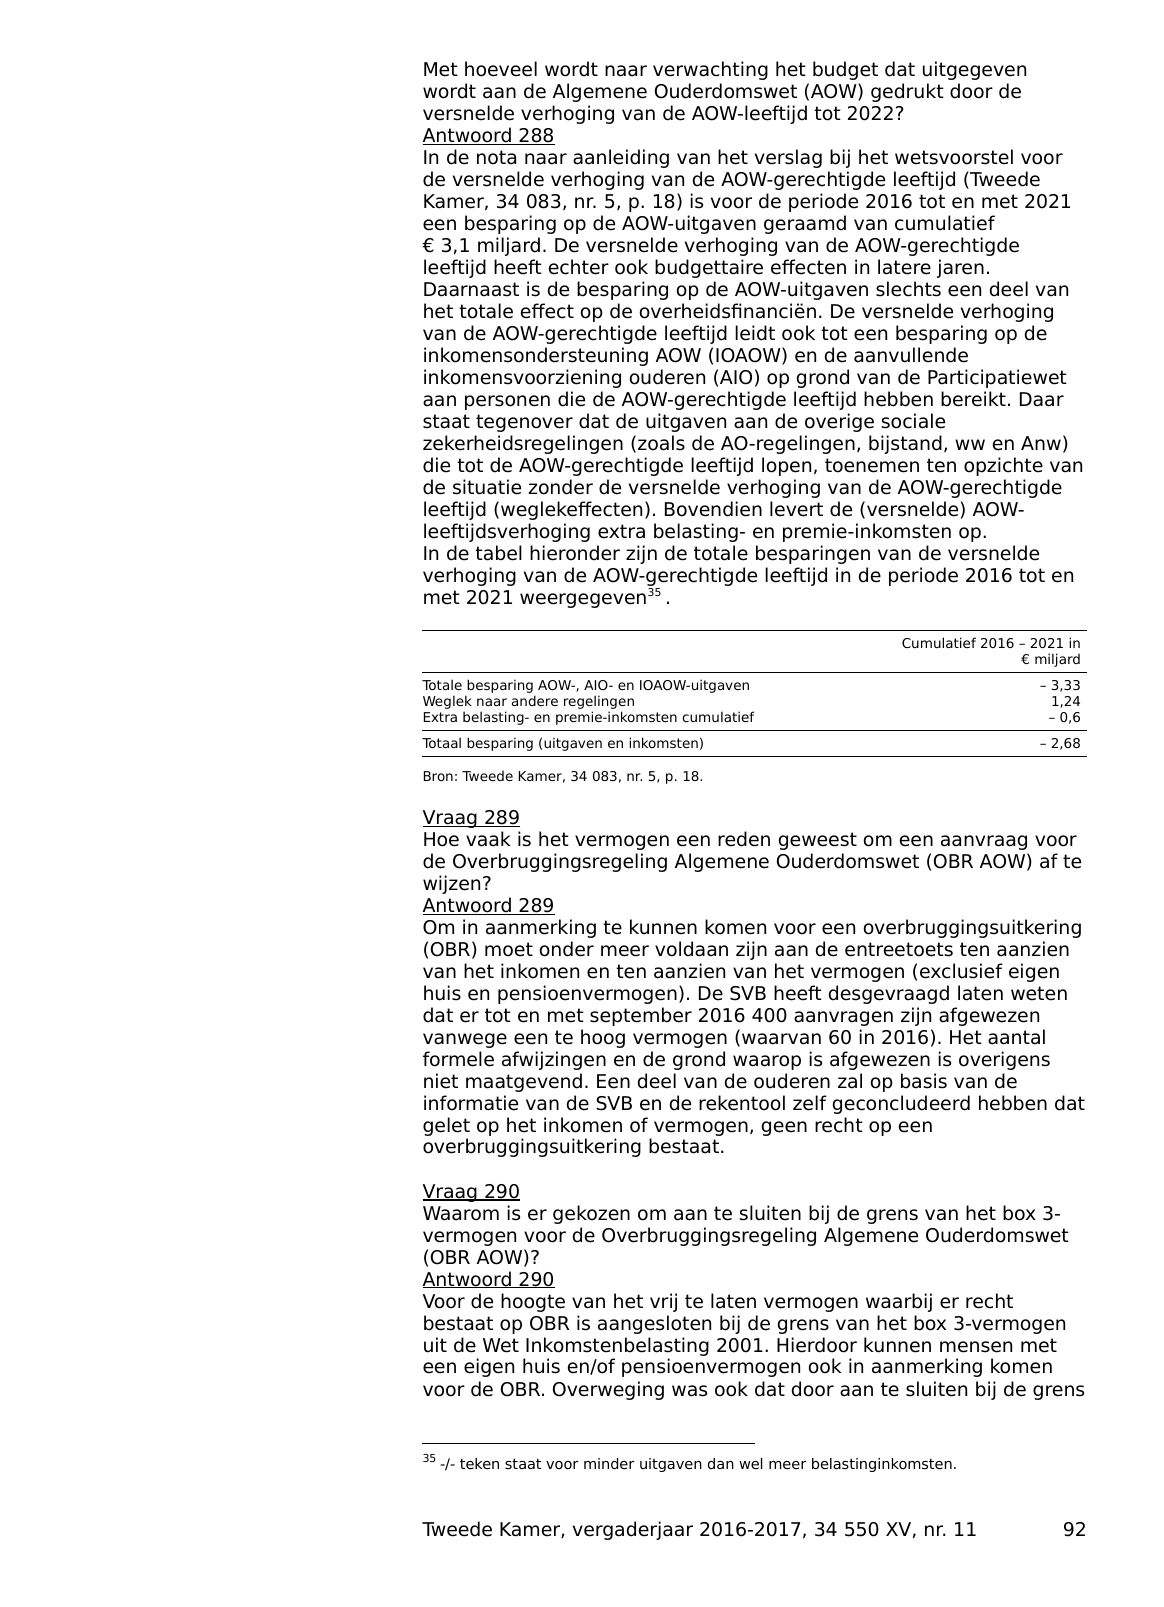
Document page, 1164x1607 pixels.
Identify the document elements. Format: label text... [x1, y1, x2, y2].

text Om in aanmerking te kunnen komen voor een overbruggingsuitkering (OBR) moet onder meer voldaan zijn aan de entreetoets ten aanzien van het inkomen en ten aanzien van het vermogen (exclusief eigen huis en pensioenvermogen). De SVB heeft desgevraagd laten weten dat er tot en met september 2016 400 aanvragen zijn afgewezen vanwege een te hoog vermogen (waarvan 60 in 2016). Het aantal formele afwijzingen en de grond waarop is afgewezen is overigens niet maatgevend. Een deel van de ouderen zal op basis van de informatie van de SVB en de rekentool zelf geconcludeerd hebben dat gelet op het inkomen of vermogen, geen recht op een overbruggingsuitkering bestaat. [422, 917, 1087, 1158]
table_header [422, 631, 865, 672]
text Antwoord 289 [422, 895, 1087, 917]
text Voor de hoogte van het vrij te laten vermogen waarbij er recht bestaat op OBR is aangesloten bij de grens van het box 3-vermogen uit de Wet Inkomstenbelasting 2001. Hierdoor kunnen mensen met een eigen huis en/of pensioenvermogen ook in aanmerking komen voor de OBR. Overweging was ook dat door aan te sluiten bij de grens [422, 1291, 1087, 1400]
text Antwoord 288 [422, 125, 1087, 147]
table_cell Extra belasting- en premie-inkomsten cumulatief [422, 710, 865, 730]
table_cell – 2,68 [865, 731, 1087, 756]
table_cell – 0,6 [865, 710, 1087, 730]
table_cell Totaal besparing (uitgaven en inkomsten) [422, 731, 865, 756]
text Waarom is er gekozen om aan te sluiten bij de grens van het box 3-vermogen voor de Overbruggingsregeling Algemene Ouderdomswet (OBR AOW)? [422, 1203, 1087, 1268]
table_header Cumulatief 2016 – 2021 in € miljard [865, 631, 1087, 672]
text Vraag 290 [422, 1181, 1087, 1203]
table_cell 1,24 [865, 694, 1087, 709]
table_cell Totale besparing AOW-, AIO- en IOAOW-uitgaven [422, 673, 865, 694]
text Hoe vaak is het vermogen een reden geweest om een aanvraag voor de Overbruggingsregeling Algemene Ouderdomswet (OBR AOW) af te wijzen? [422, 829, 1087, 895]
text In de tabel hieronder zijn de totale besparingen van de versnelde verhoging van de AOW-gerechtigde leeftijd in de periode 2016 tot en met 2021 weergegeven. [422, 543, 1087, 608]
text Antwoord 290 [422, 1268, 1087, 1291]
text Vraag 289 [422, 807, 1087, 829]
text In de nota naar aanleiding van het verslag bij het wetsvoorstel voor de versnelde verhoging van de AOW-gerechtigde leeftijd (Tweede Kamer, 34 083, nr. 5, p. 18) is voor de periode 2016 tot en met 2021 een besparing op de AOW-uitgaven geraamd van cumulatief € 3,1 miljard. De versnelde verhoging van de AOW-gerechtigde leeftijd heeft echter ook budgettaire effecten in latere jaren. Daarnaast is de besparing op de AOW-uitgaven slechts een deel van het totale effect op de overheidsfinanciën. De versnelde verhoging van de AOW-gerechtigde leeftijd leidt ook tot een besparing op de inkomensondersteuning AOW (IOAOW) en de aanvullende inkomensvoorziening ouderen (AIO) op grond van de Participatiewet aan personen die de AOW-gerechtigde leeftijd hebben bereikt. Daar staat tegenover dat de uitgaven aan de overige sociale zekerheidsregelingen (zoals de AO-regelingen, bijstand, ww en Anw) die tot de AOW-gerechtigde leeftijd lopen, toenemen ten opzichte van de situatie zonder de versnelde verhoging van de AOW-gerechtigde leeftijd (weglekeffecten). Bovendien levert de (versnelde) AOW-leeftijdsverhoging extra belasting- en premie-inkomsten op. [422, 147, 1087, 543]
table_cell Weglek naar andere regelingen [422, 694, 865, 709]
table_cell Bron: Tweede Kamer, 34 083, nr. 5, p. 18. [422, 757, 1087, 784]
table_cell – 3,33 [865, 673, 1087, 694]
text Met hoeveel wordt naar verwachting het budget dat uitgegeven wordt aan de Algemene Ouderdomswet (AOW) gedrukt door de versnelde verhoging van de AOW-leeftijd tot 2022? [422, 59, 1087, 125]
text -/- teken staat voor minder uitgaven dan wel meer belastinginkomsten. [422, 1452, 1087, 1474]
